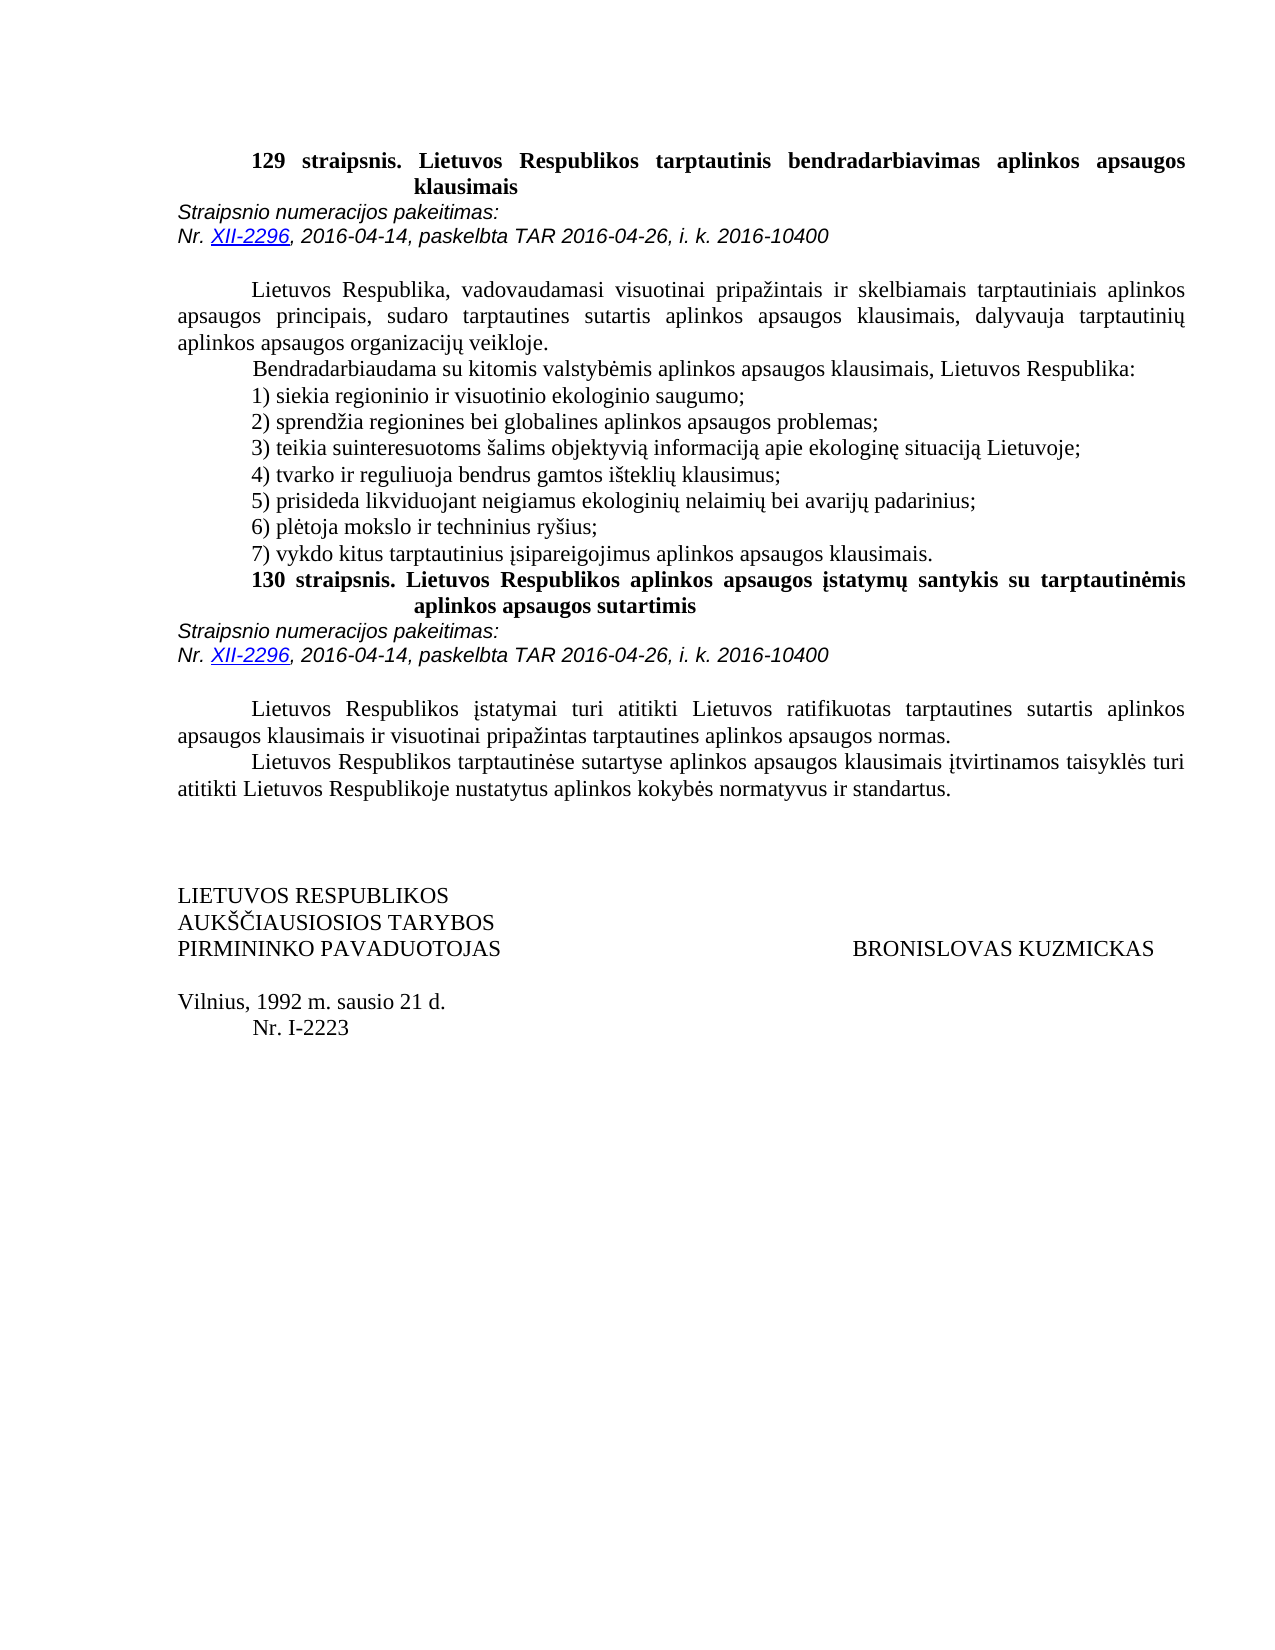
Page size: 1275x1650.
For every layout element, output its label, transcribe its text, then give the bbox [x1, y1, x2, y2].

text Lietuvos Respublikos įstatymai turi atitikti Lietuvos ratifikuotas tarptautines sutartis aplinkos apsaugos klausimais ir visuotinai pripažintas tarptautines aplinkos apsaugos normas. [177, 696, 1186, 748]
text 5) prisideda likviduojant neigiamus ekologinių nelaimių bei avarijų padarinius; [177, 487, 1186, 513]
text Vilnius, 1992 m. sausio 21 d. [177, 988, 1186, 1014]
text 7) vykdo kitus tarptautinius įsipareigojimus aplinkos apsaugos klausimais. [177, 540, 1186, 566]
text 3) teikia suinteresuotoms šalims objektyvią informaciją apie ekologinę situaciją Lietuvoje; [177, 434, 1186, 461]
text 129 straipsnis. Lietuvos Respublikos tarptautinis bendradarbiavimas aplinkos apsaugos klausimais [251, 147, 1186, 199]
text Nr. XII-2296, 2016-04-14, paskelbta TAR 2016-04-26, i. k. 2016-10400 [177, 643, 1186, 667]
text 6) plėtoja mokslo ir techninius ryšius; [177, 513, 1186, 540]
text 130 straipsnis. Lietuvos Respublikos aplinkos apsaugos įstatymų santykis su tarptautinėmis aplinkos apsaugos sutartimis [251, 566, 1186, 619]
text Lietuvos Respublika, vadovaudamasi visuotinai pripažintais ir skelbiamais tarptautiniais aplinkos apsaugos principais, sudaro tarptautines sutartis aplinkos apsaugos klausimais, dalyvauja tarptautinių aplinkos apsaugos organizacijų veikloje. [177, 276, 1186, 355]
text Lietuvos Respublikos tarptautinėse sutartyse aplinkos apsaugos klausimais įtvirtinamos taisyklės turi atitikti Lietuvos Respublikoje nustatytus aplinkos kokybės normatyvus ir standartus. [177, 748, 1186, 801]
text Nr. XII-2296, 2016-04-14, paskelbta TAR 2016-04-26, i. k. 2016-10400 [177, 223, 1186, 247]
text LIETUVOS RESPUBLIKOS [177, 882, 1186, 909]
text 1) siekia regioninio ir visuotinio ekologinio saugumo; [177, 382, 1186, 408]
text AUKŠČIAUSIOSIOS TARYBOS [177, 909, 1186, 935]
text 2) sprendžia regionines bei globalines aplinkos apsaugos problemas; [177, 408, 1186, 434]
text Bendradarbiaudama su kitomis valstybėmis aplinkos apsaugos klausimais, Lietuvos Respublika: [177, 355, 1186, 382]
text Straipsnio numeracijos pakeitimas: [177, 199, 1186, 223]
text PIRMININKO PAVADUOTOJAS BRONISLOVAS KUZMICKAS [177, 935, 1186, 961]
text Nr. I-2223 [177, 1014, 1186, 1041]
text Straipsnio numeracijos pakeitimas: [177, 619, 1186, 643]
text 4) tvarko ir reguliuoja bendrus gamtos išteklių klausimus; [177, 461, 1186, 487]
